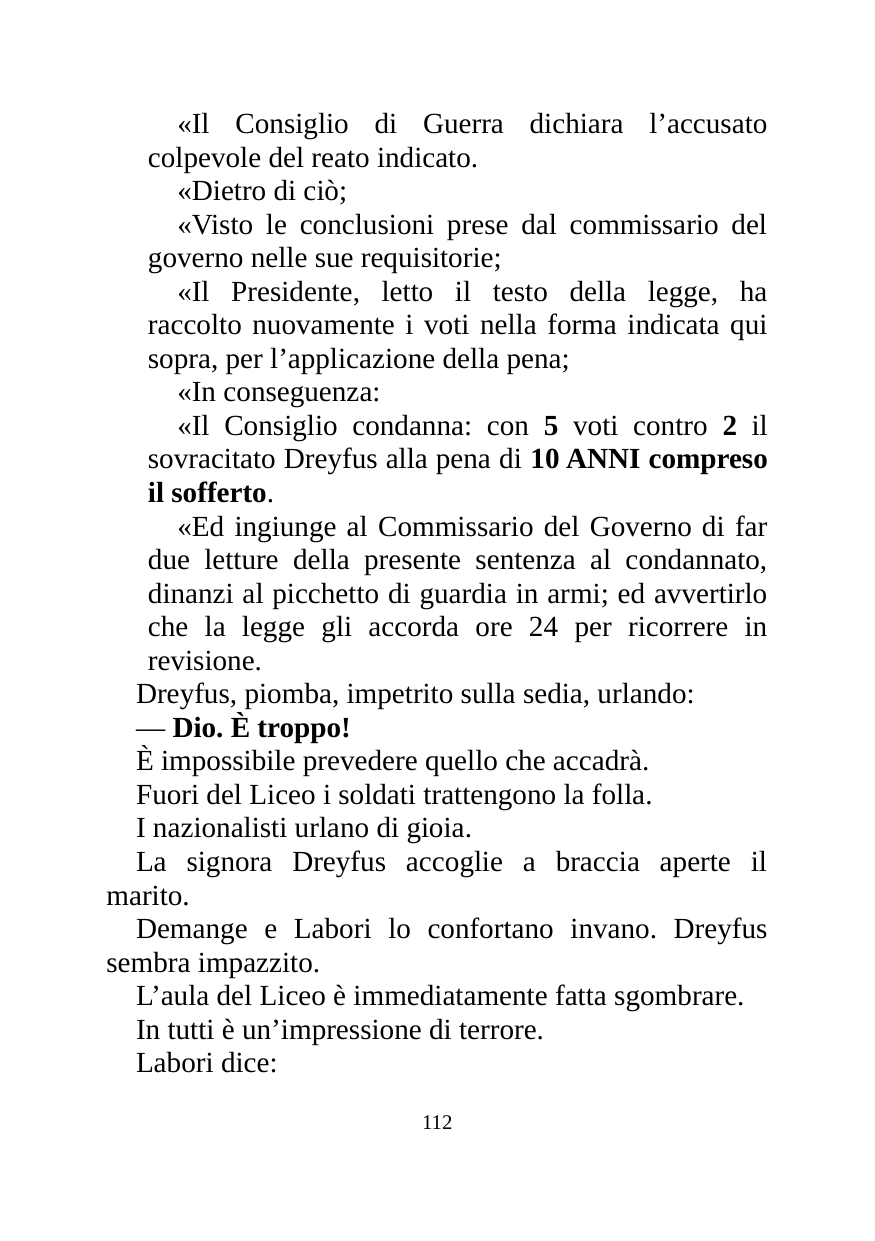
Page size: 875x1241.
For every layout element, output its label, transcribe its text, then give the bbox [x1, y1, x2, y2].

text — Dio. È troppo! [106, 710, 768, 743]
text «Visto le conclusioni prese dal commissario del governo nelle sue requisitorie; [148, 207, 768, 274]
text «In conseguenza: [148, 374, 768, 408]
text I nazionalisti urlano di gioia. [106, 811, 768, 844]
text «Il Consiglio condanna: con 5 voti contro 2 il sovracitato Dreyfus alla pena di 10 ANNI compreso il sofferto. [148, 408, 768, 509]
text Dreyfus, piomba, impetrito sulla sedia, urlando: [106, 676, 768, 710]
text L’aula del Liceo è immediatamente fatta sgombrare. [106, 978, 768, 1012]
text Demange e Labori lo confortano invano. Dreyfus sembra impazzito. [106, 911, 768, 978]
text «Dietro di ciò; [148, 173, 768, 207]
text «Il Presidente, letto il testo della legge, ha raccolto nuovamente i voti nella forma indicata qui sopra, per l’applicazione della pena; [148, 274, 768, 374]
text La signora Dreyfus accoglie a braccia aperte il marito. [106, 844, 768, 911]
text Labori dice: [106, 1045, 768, 1079]
text Fuori del Liceo i soldati trattengono la folla. [106, 777, 768, 811]
text «Il Consiglio di Guerra dichiara l’accusato colpevole del reato indicato. [148, 106, 768, 173]
text In tutti è un’impressione di terrore. [106, 1012, 768, 1045]
text È impossibile prevedere quello che accadrà. [106, 743, 768, 777]
text «Ed ingiunge al Commissario del Governo di far due letture della presente sentenza al condannato, dinanzi al picchetto di guardia in armi; ed avvertirlo che la legge gli accorda ore 24 per ricorrere in revisione. [148, 509, 768, 676]
